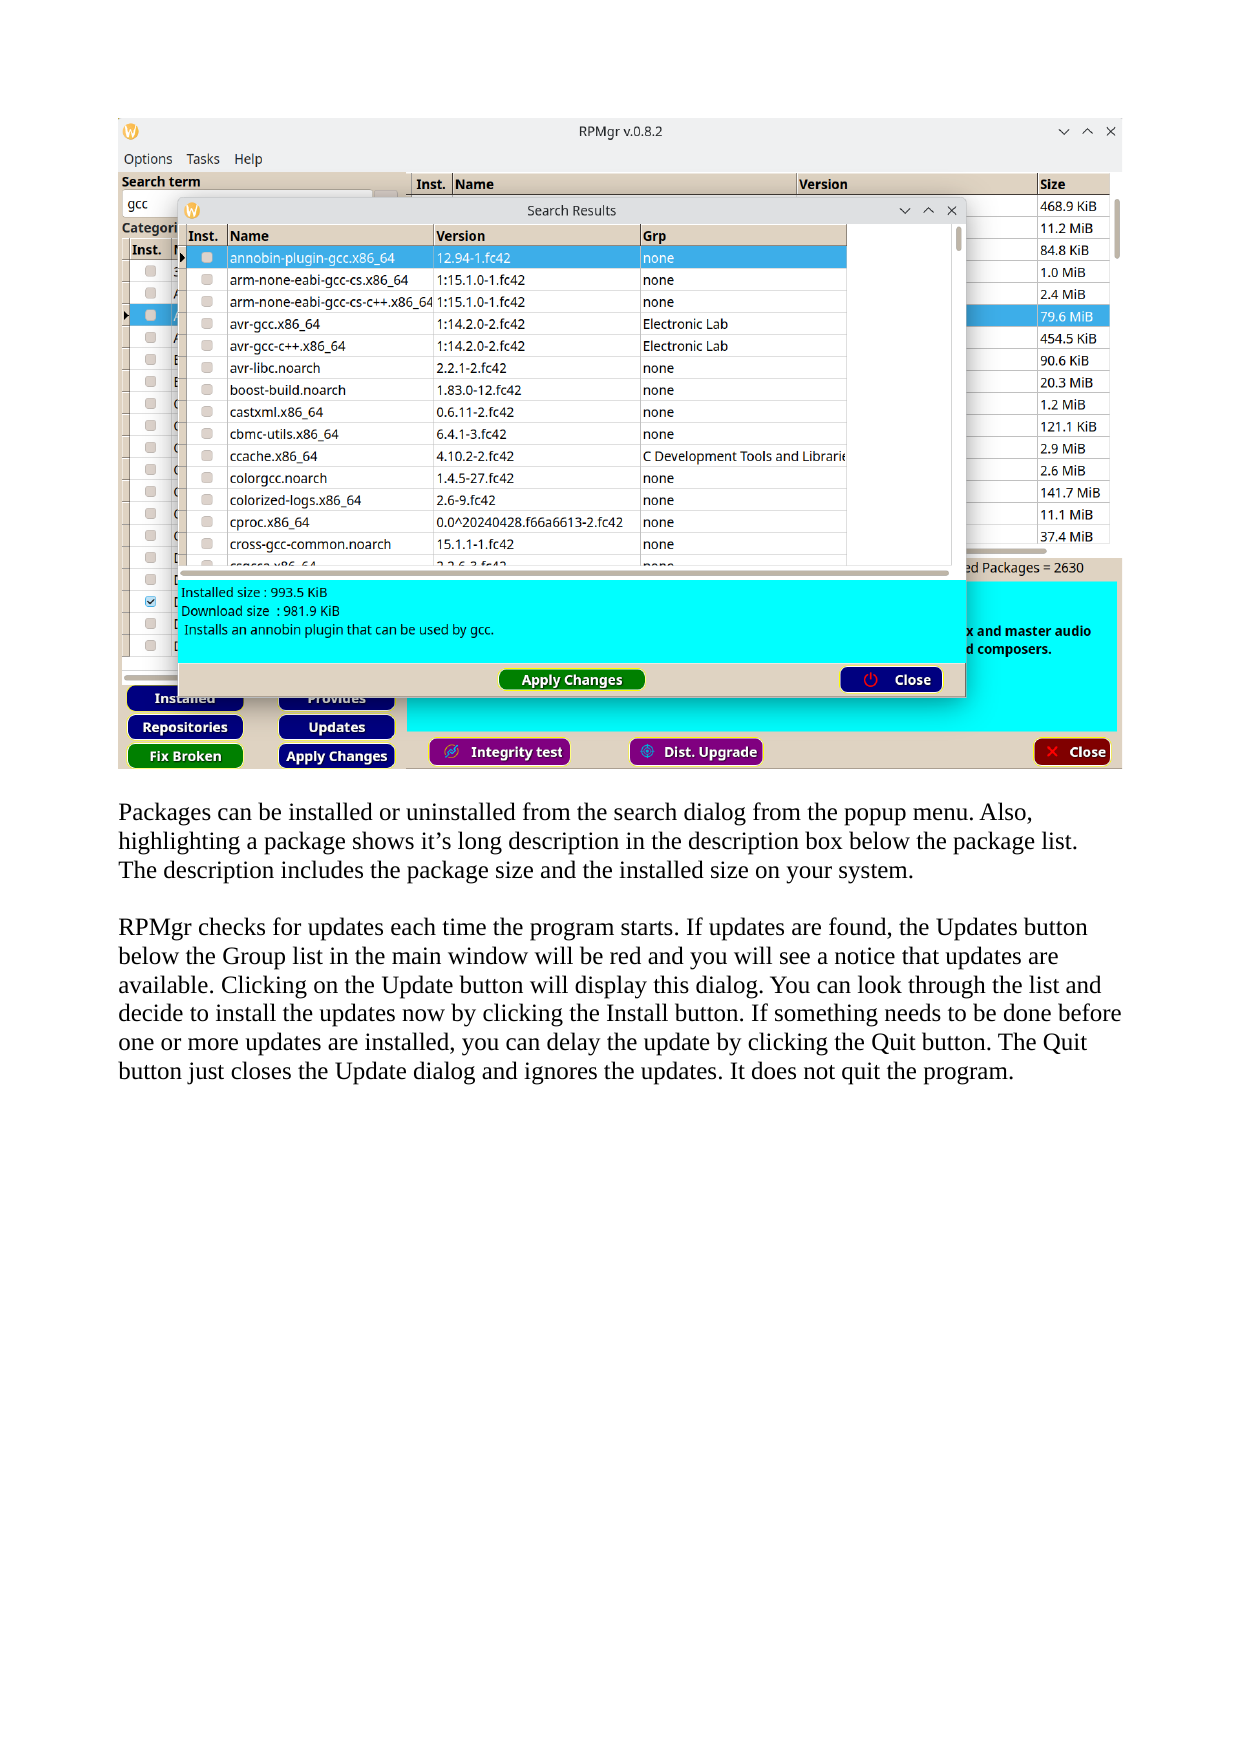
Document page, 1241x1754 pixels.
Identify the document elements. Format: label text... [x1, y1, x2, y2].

text RPMgr checks for updates each time the program starts. If updates are found, the Updates button below the Group list in the main window will be red and you will see a notice that updates are available. Clicking on the Update button will display this dialog. You can look through the list and decide to install the updates now by clicking the Install button. If something needs to be done before one or more updates are installed, you can delay the update by clicking the Quit button. The Quit button just closes the Update dialog and ignores the updates. It does not quit the program. [118, 912, 1122, 1085]
text Packages can be installed or uninstalled from the search dialog from the popup menu. Also, highlighting a package shows it’s long description in the description box below the package list. The description includes the package size and the installed size on your system. [118, 797, 1122, 883]
picture [118, 118, 1123, 769]
